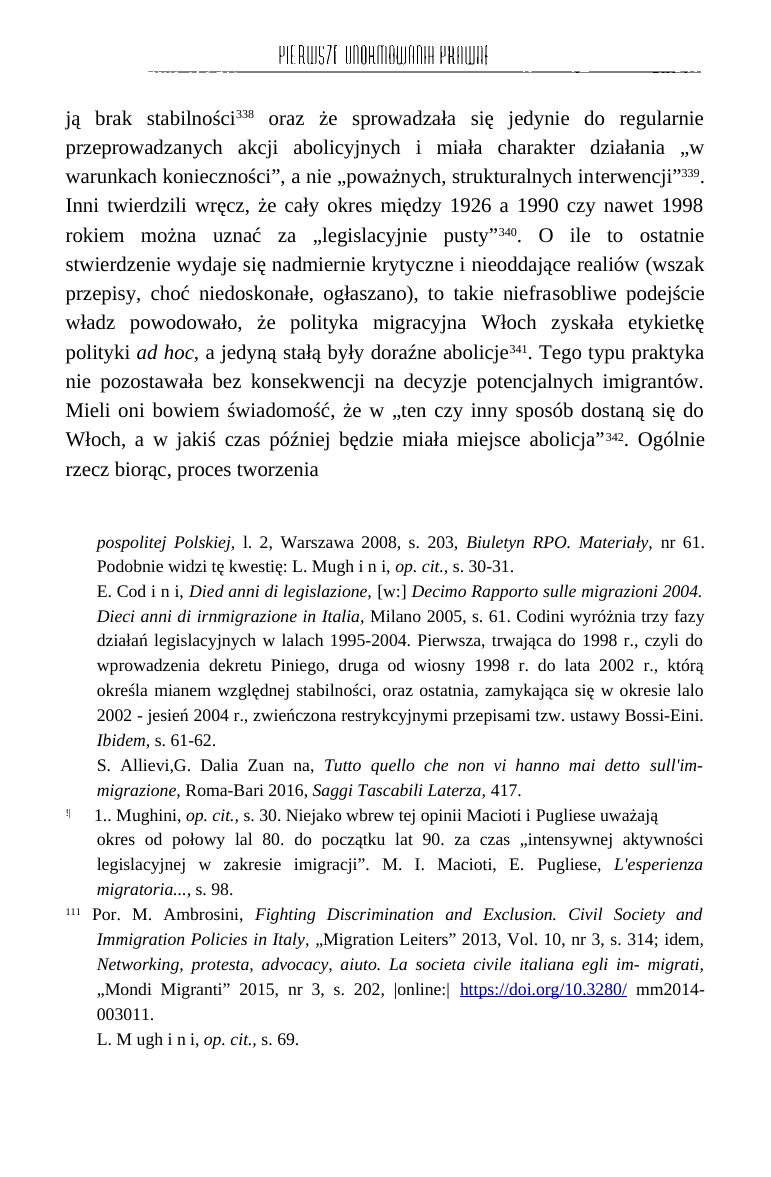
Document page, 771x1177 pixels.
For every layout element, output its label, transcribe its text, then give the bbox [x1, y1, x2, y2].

picture [148, 45, 701, 73]
text E. Cod i n i, Died anni di legislazione, [w:] Decimo Rapporto sulle migrazioni 2004. Dieci anni di irnmigrazione in Italia, Milano 2005, s. 61. Codini wyróżnia trzy fazy działań legislacyjnych w lalach 1995-2004. Pierwsza, trwająca do 1998 r., czyli do wprowadzenia dekretu Piniego, druga od wiosny 1998 r. do lata 2002 r., którą określa mianem względnej stabilności, oraz ostatnia, zamykająca się w okresie lalo 2002 - jesień 2004 r., zwieńczona restrykcyjnymi przepisami tzw. ustawy Bossi-Eini. Ibidem, s. 61-62. [97, 581, 705, 750]
text L. M ugh i n i, op. cit., s. 69. [65, 1029, 705, 1049]
text pospolitej Polskiej, l. 2, Warszawa 2008, s. 203, Biuletyn RPO. Materiały, nr 61. Podobnie widzi tę kwestię: L. Mugh i n i, op. cit., s. 30-31. [97, 532, 705, 576]
text 111 Por. M. Ambrosini, Fighting Discrimination and Exclusion. Civil Society and Immigration Policies in Italy, „Migration Leiters” 2013, Vol. 10, nr 3, s. 314; idem, Networking, protesta, advocacy, aiuto. La societa civile italiana egli im- migrati, „Mondi Migranti” 2015, nr 3, s. 202, |online:| https://doi.org/10.3280/ mm2014-003011. [65, 903, 705, 1024]
text S. Allievi,G. Dalia Zuan na, Tutto quello che non vi hanno mai detto sull'im- migrazione, Roma-Bari 2016, Saggi Tascabili Laterza, 417. [97, 755, 705, 800]
text okres od połowy lal 80. do początku lat 90. za czas „intensywnej aktywności legislacyjnej w zakresie imigracji”. M. I. Macioti, E. Pugliese, L'esperienza migratoria..., s. 98. [97, 829, 705, 899]
text ją brak stabilności338 oraz że sprowadzała się jedynie do regularnie przeprowadzanych akcji abolicyjnych i miała charakter działania „w warunkach konieczności”, a nie „poważnych, strukturalnych in­terwencji”339. Inni twierdzili wręcz, że cały okres między 1926 a 1990 czy nawet 1998 rokiem można uznać za „legislacyjnie pusty”340. O ile to ostatnie stwierdzenie wydaje się nadmiernie krytyczne i nieoddające realiów (wszak przepisy, choć niedoskonałe, ogłaszano), to takie niefra­sobliwe podejście władz powodowało, że polityka migracyjna Włoch zyskała etykietkę polityki ad hoc, a jedyną stałą były doraźne abolicje341. Tego typu praktyka nie pozostawała bez konsekwencji na decyzje potencjalnych imigrantów. Mieli oni bowiem świadomość, że w „ten czy inny sposób dostaną się do Włoch, a w jakiś czas później będzie miała miejsce abolicja”342. Ogólnie rzecz biorąc, proces tworzenia [65, 105, 705, 481]
text !| 1.. Mughini, op. cit., s. 30. Niejako wbrew tej opinii Macioti i Pugliese uważają [65, 804, 705, 825]
